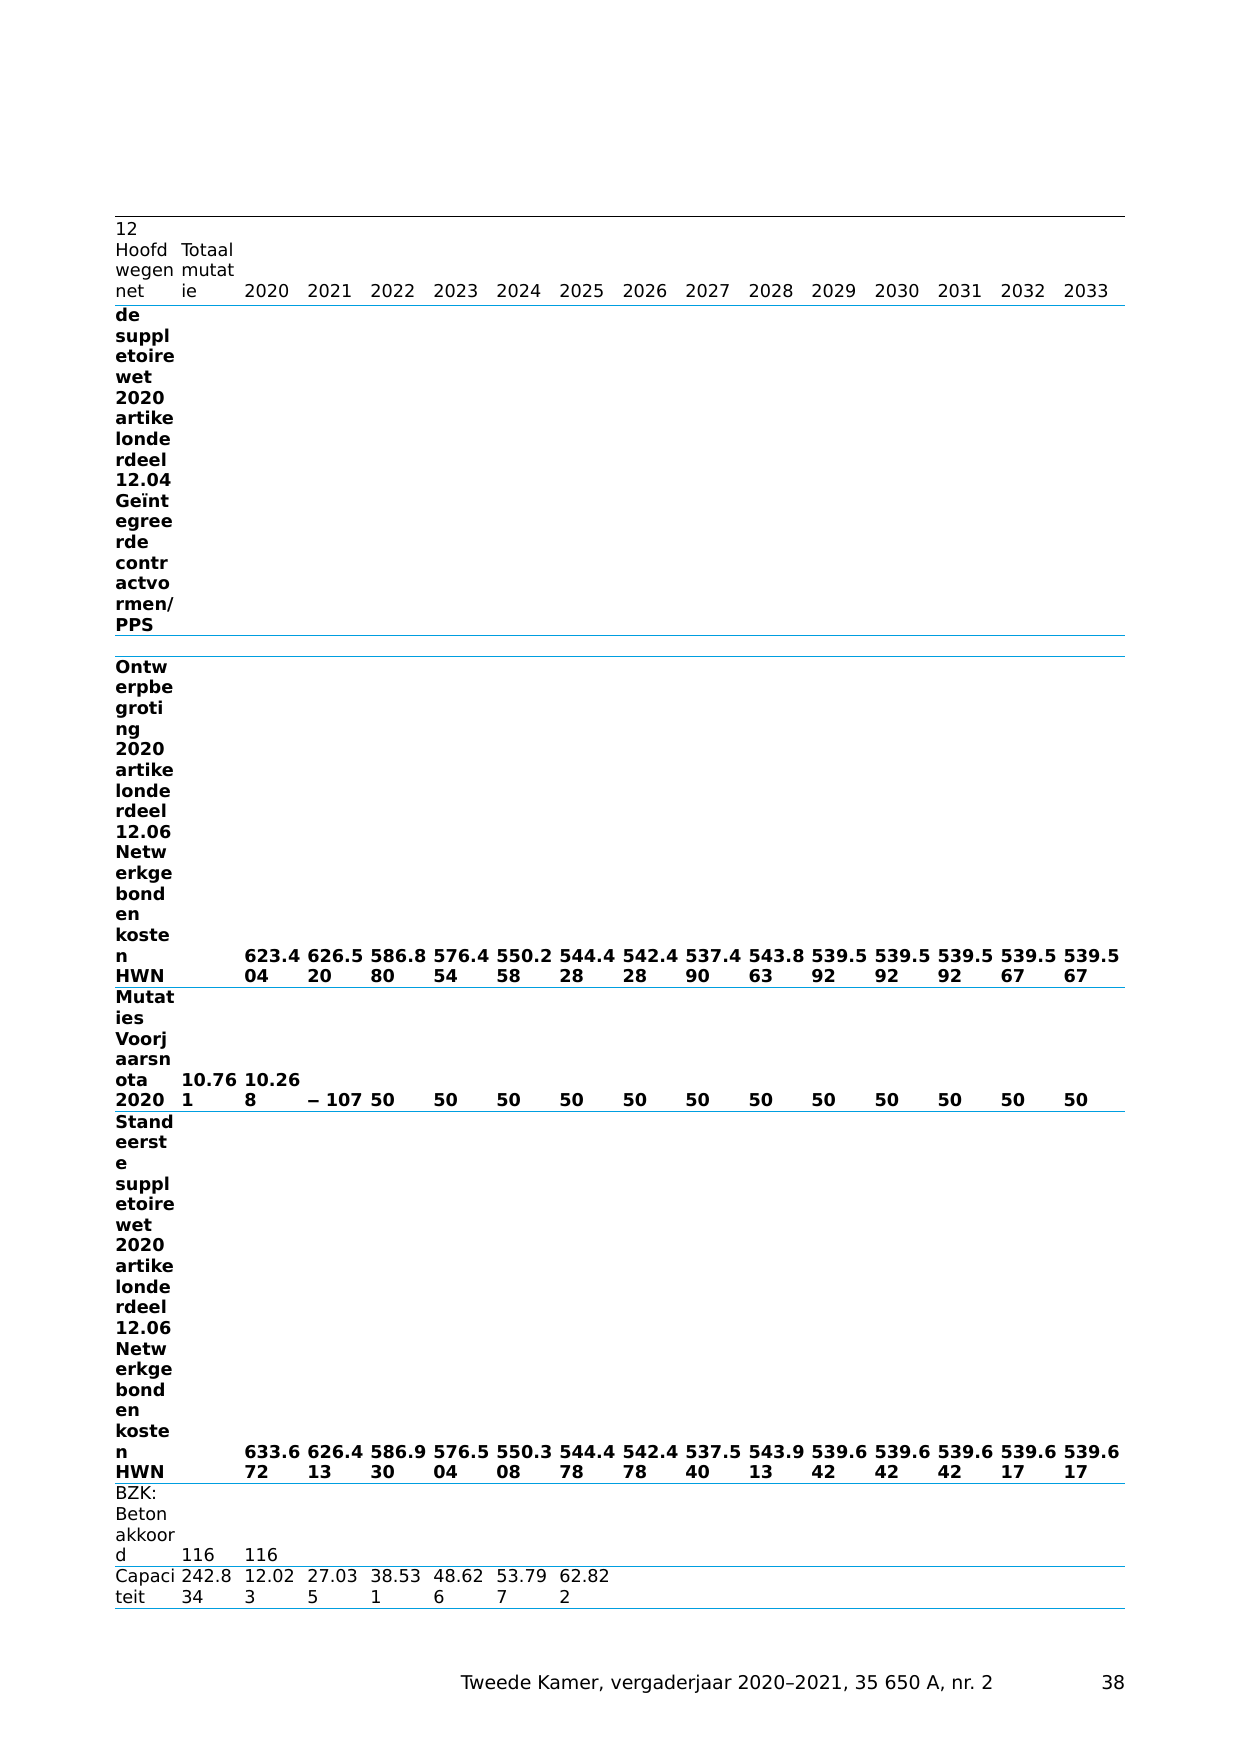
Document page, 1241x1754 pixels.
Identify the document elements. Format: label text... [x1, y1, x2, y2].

table_cell [241, 636, 304, 656]
table_cell 50 [998, 988, 1060, 1111]
table_cell [1060, 1567, 1125, 1608]
table_cell 2031 [934, 217, 997, 304]
table_cell [556, 306, 619, 635]
table_cell [241, 306, 304, 635]
table_cell [871, 306, 934, 635]
table_cell [871, 1484, 934, 1566]
table_cell 2028 [745, 217, 808, 304]
table_cell Capaciteit [115, 1567, 178, 1608]
table_cell 27.035 [304, 1567, 367, 1608]
table_cell 2023 [430, 217, 493, 304]
table_cell 2026 [619, 217, 682, 304]
table_cell [556, 1484, 619, 1566]
table_cell 62.822 [556, 1567, 619, 1608]
table_cell 2024 [493, 217, 556, 304]
table_cell 53.797 [493, 1567, 556, 1608]
table_cell [178, 657, 241, 987]
table_cell 12.023 [241, 1567, 304, 1608]
table_cell 50 [1060, 988, 1125, 1111]
table_cell 2025 [556, 217, 619, 304]
table_cell [367, 1484, 430, 1566]
table_cell ‒ 107 [304, 988, 367, 1111]
table_cell [619, 1567, 682, 1608]
table_cell 539.592 [808, 657, 871, 987]
table_cell [682, 1567, 745, 1608]
table_cell Ontwerpbegroting 2020 artikelonderdeel 12.06 Netwerkgebonden kosten HWN [115, 657, 178, 987]
table_cell [808, 1484, 871, 1566]
table_cell [871, 1567, 934, 1608]
table_cell [808, 1567, 871, 1608]
table_cell [178, 1112, 241, 1483]
table_cell 586.930 [367, 1112, 430, 1483]
table_cell 50 [493, 988, 556, 1111]
table_cell 48.626 [430, 1567, 493, 1608]
table_cell [619, 1484, 682, 1566]
table_cell 539.642 [808, 1112, 871, 1483]
table_cell [998, 636, 1060, 656]
table_cell 116 [178, 1484, 241, 1566]
table_cell [556, 636, 619, 656]
table_cell 626.520 [304, 657, 367, 987]
table_cell [430, 1484, 493, 1566]
table_cell Mutaties Voorjaarsnota 2020 [115, 988, 178, 1111]
table_cell 50 [934, 988, 997, 1111]
table_cell 38.531 [367, 1567, 430, 1608]
table_cell [367, 636, 430, 656]
table_cell [745, 306, 808, 635]
table_cell Totaal mutatie [178, 217, 241, 304]
table_cell 2022 [367, 217, 430, 304]
table_cell [304, 306, 367, 635]
table_cell 50 [556, 988, 619, 1111]
table_cell [304, 636, 367, 656]
table_cell 2033 [1060, 217, 1125, 304]
table_cell [178, 636, 241, 656]
table_cell 633.672 [241, 1112, 304, 1483]
table_cell 539.592 [934, 657, 997, 987]
table_cell 550.308 [493, 1112, 556, 1483]
table_cell 544.478 [556, 1112, 619, 1483]
table_cell 2027 [682, 217, 745, 304]
table_cell [115, 636, 178, 656]
table_cell [178, 306, 241, 635]
table_cell [998, 306, 1060, 635]
table_cell 50 [619, 988, 682, 1111]
table_cell [619, 636, 682, 656]
table_cell 50 [430, 988, 493, 1111]
table_cell 543.913 [745, 1112, 808, 1483]
table_cell 539.642 [934, 1112, 997, 1483]
table_cell 539.617 [998, 1112, 1060, 1483]
table_cell [304, 1484, 367, 1566]
table_cell 242.834 [178, 1567, 241, 1608]
table_cell BZK: Betonakkoord [115, 1484, 178, 1566]
table_cell [745, 1484, 808, 1566]
table_cell 576.504 [430, 1112, 493, 1483]
table_cell 116 [241, 1484, 304, 1566]
table_cell 576.454 [430, 657, 493, 987]
table_cell 2032 [998, 217, 1060, 304]
table_cell [934, 636, 997, 656]
table_cell [934, 1484, 997, 1566]
table_cell [493, 306, 556, 635]
table_cell 50 [808, 988, 871, 1111]
table_cell 586.880 [367, 657, 430, 987]
table_cell [745, 1567, 808, 1608]
table_cell 539.642 [871, 1112, 934, 1483]
table_cell [682, 306, 745, 635]
table_cell [934, 1567, 997, 1608]
table_cell Stand eerste suppletoire wet 2020 artikelonderdeel 12.06 Netwerkgebonden kosten HWN [115, 1112, 178, 1483]
table_cell 10.268 [241, 988, 304, 1111]
table_cell [871, 636, 934, 656]
table_cell [682, 1484, 745, 1566]
table_cell 50 [871, 988, 934, 1111]
table_cell [430, 306, 493, 635]
table_cell 537.490 [682, 657, 745, 987]
table_cell [493, 1484, 556, 1566]
table_cell 542.428 [619, 657, 682, 987]
table_cell 12 Hoofdwegennet [115, 217, 178, 304]
table_cell [808, 636, 871, 656]
table_cell 623.404 [241, 657, 304, 987]
table_header Tabel 12 Artikel 12 Hoofdwegennet (bedragen x € 1.000) [115, 191, 1125, 216]
table_cell [998, 1567, 1060, 1608]
table_cell [745, 636, 808, 656]
table_cell 550.258 [493, 657, 556, 987]
table_cell 542.478 [619, 1112, 682, 1483]
table_cell [808, 306, 871, 635]
table_cell 50 [367, 988, 430, 1111]
table_cell 544.428 [556, 657, 619, 987]
table_cell 50 [682, 988, 745, 1111]
table_cell 2030 [871, 217, 934, 304]
table_cell [1060, 636, 1125, 656]
table_cell 2020 [241, 217, 304, 304]
table_cell 2021 [304, 217, 367, 304]
table_cell [619, 306, 682, 635]
table_cell [998, 1484, 1060, 1566]
table_cell [430, 636, 493, 656]
table_cell 543.863 [745, 657, 808, 987]
table_cell de suppletoire wet 2020 artikelonderdeel 12.04 Geïntegreerde contractvormen/PPS [115, 306, 178, 635]
table_cell [682, 636, 745, 656]
table_cell [1060, 1484, 1125, 1566]
table_cell [934, 306, 997, 635]
table_cell 537.540 [682, 1112, 745, 1483]
table_cell [1060, 306, 1125, 635]
table_cell [367, 306, 430, 635]
table_cell 50 [745, 988, 808, 1111]
table_cell 539.592 [871, 657, 934, 987]
table_cell 539.617 [1060, 1112, 1125, 1483]
table_cell 539.567 [998, 657, 1060, 987]
table_cell 2029 [808, 217, 871, 304]
table_cell 539.567 [1060, 657, 1125, 987]
table_cell 10.761 [178, 988, 241, 1111]
table_cell [493, 636, 556, 656]
table_cell 626.413 [304, 1112, 367, 1483]
